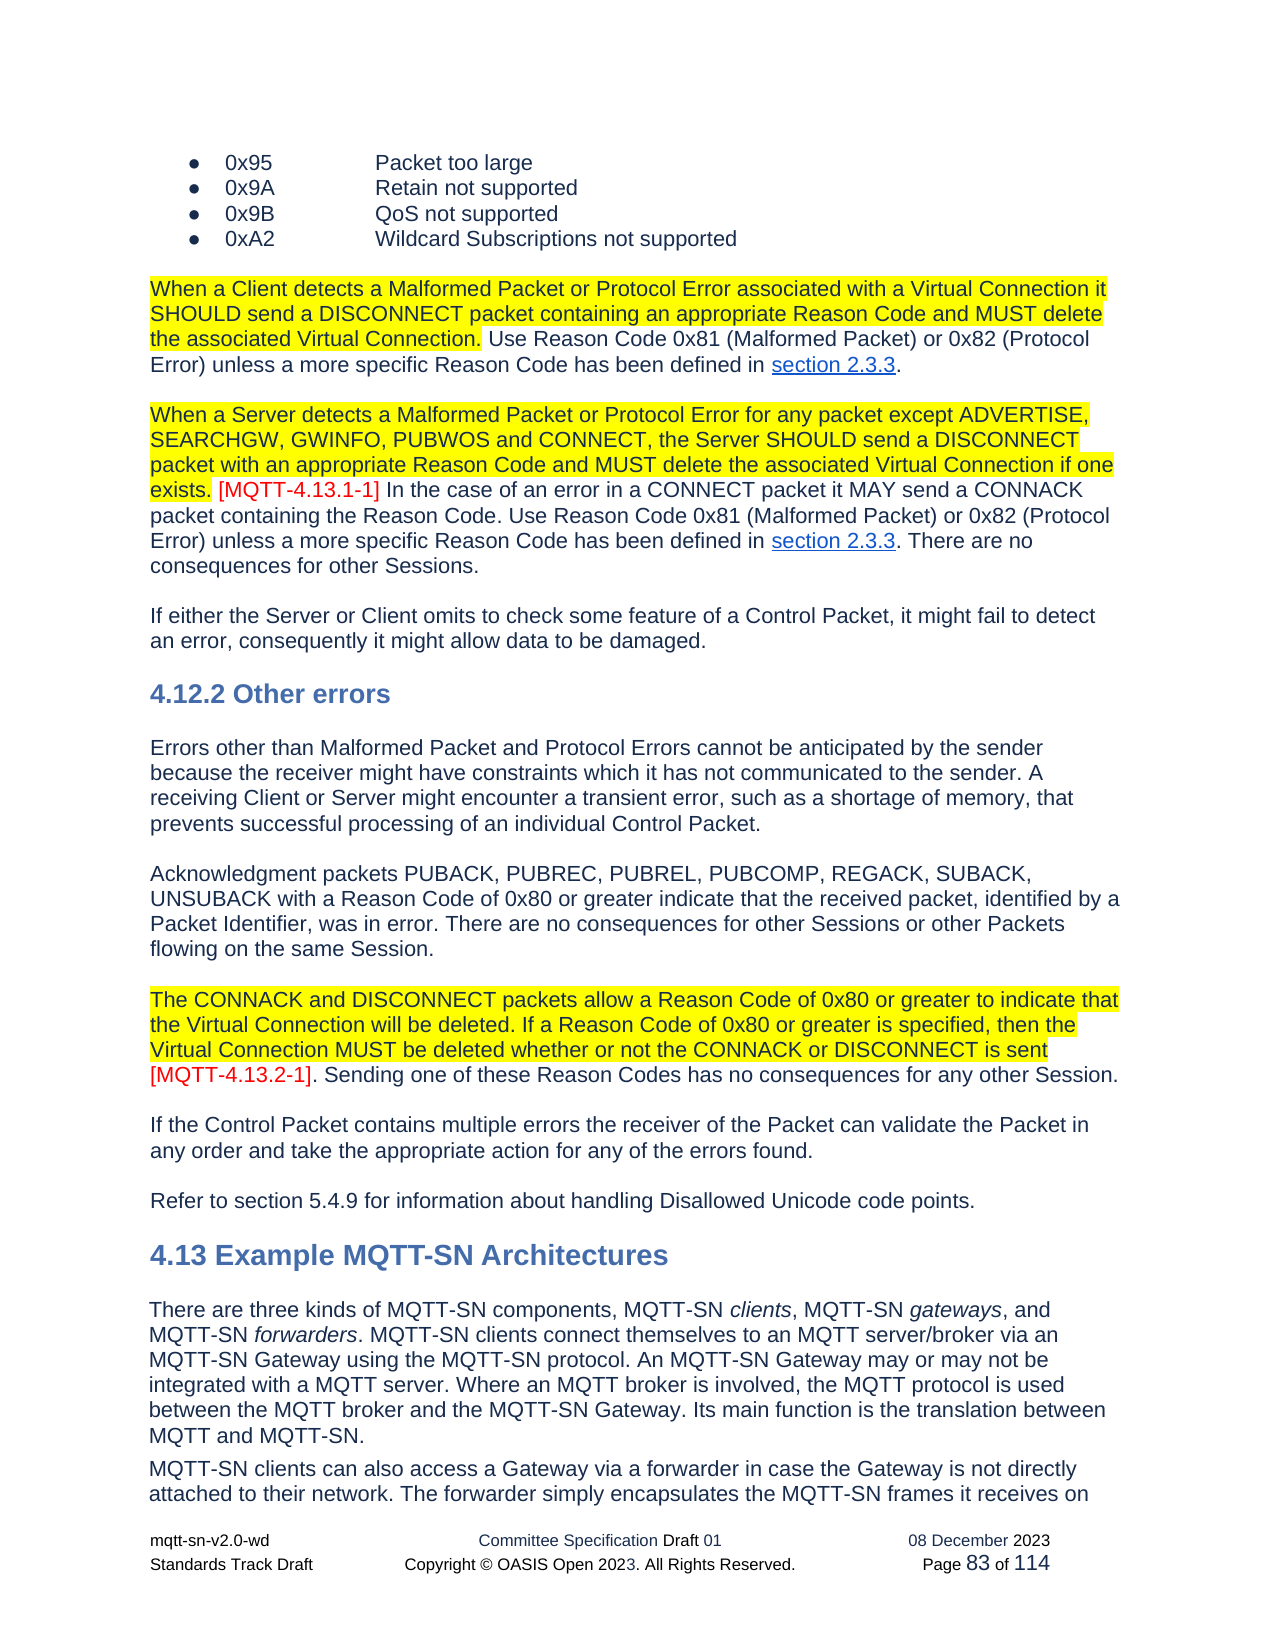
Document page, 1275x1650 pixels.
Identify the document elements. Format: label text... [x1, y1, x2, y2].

list 0xA2 Wildcard Subscriptions not supported [187, 226, 1125, 251]
text Errors other than Malformed Packet and Protocol Errors cannot be anticipated by the sender because the receiver might have constraints which it has not communicated to the sender. A receiving Client or Server might encounter a transient error, such as a shortage of memory, that prevents successful processing of an individual Control Packet. [150, 735, 1125, 836]
list 0x95 Packet too large [187, 150, 1125, 175]
text There are three kinds of MQTT-SN components, MQTT-SN clients, MQTT-SN gateways, and MQTT-SN forwarders. MQTT-SN clients connect themselves to an MQTT server/broker via an MQTT-SN Gateway using the MQTT-SN protocol. An MQTT-SN Gateway may or may not be integrated with a MQTT server. Where an MQTT broker is involved, the MQTT protocol is used between the MQTT broker and the MQTT-SN Gateway. Its main function is the translation between MQTT and MQTT-SN. [148, 1296, 1124, 1448]
subtitle 4.12.2 Other errors [150, 678, 1124, 710]
text Refer to section 5.4.9 for information about handling Disallowed Unicode code points. [150, 1188, 1125, 1213]
text When a Server detects a Malformed Packet or Protocol Error for any packet except ADVERTISE, SEARCHGW, GWINFO, PUBWOS and CONNECT, the Server SHOULD send a DISCONNECT packet with an appropriate Reason Code and MUST delete the associated Virtual Connection if one exists. [MQTT-4.13.1-1] In the case of an error in a CONNECT packet it MAY send a CONNACK packet containing the Reason Code. Use Reason Code 0x81 (Malformed Packet) or 0x82 (Protocol Error) unless a more specific Reason Code has been defined in section 2.3.3. There are no consequences for other Sessions. [150, 402, 1125, 578]
text If the Control Packet contains multiple errors the receiver of the Packet can validate the Packet in any order and take the appropriate action for any of the errors found. [150, 1112, 1125, 1163]
text MQTT-SN clients can also access a Gateway via a forwarder in case the Gateway is not directly attached to their network. The forwarder simply encapsulates the MQTT-SN frames it receives on [148, 1456, 1124, 1506]
list 0x9B QoS not supported [187, 200, 1125, 226]
list 0x9A Retain not supported [187, 175, 1125, 200]
subtitle 4.13 Example MQTT-SN Architectures [150, 1238, 1125, 1271]
text Acknowledgment packets PUBACK, PUBREC, PUBREL, PUBCOMP, REGACK, SUBACK, UNSUBACK with a Reason Code of 0x80 or greater indicate that the received packet, identified by a Packet Identifier, was in error. There are no consequences for other Sessions or other Packets flowing on the same Session. [150, 861, 1125, 961]
text The CONNACK and DISCONNECT packets allow a Reason Code of 0x80 or greater to indicate that the Virtual Connection will be deleted. If a Reason Code of 0x80 or greater is specified, then the Virtual Connection MUST be deleted whether or not the CONNACK or DISCONNECT is sent [MQTT-4.13.2-1]. Sending one of these Reason Codes has no consequences for any other Session. [150, 986, 1125, 1087]
text If either the Server or Client omits to check some feature of a Control Packet, it might fail to detect an error, consequently it might allow data to be damaged. [150, 603, 1125, 653]
text When a Client detects a Malformed Packet or Protocol Error associated with a Virtual Connection it SHOULD send a DISCONNECT packet containing an appropriate Reason Code and MUST delete the associated Virtual Connection. Use Reason Code 0x81 (Malformed Packet) or 0x82 (Protocol Error) unless a more specific Reason Code has been defined in section 2.3.3. [150, 276, 1125, 377]
